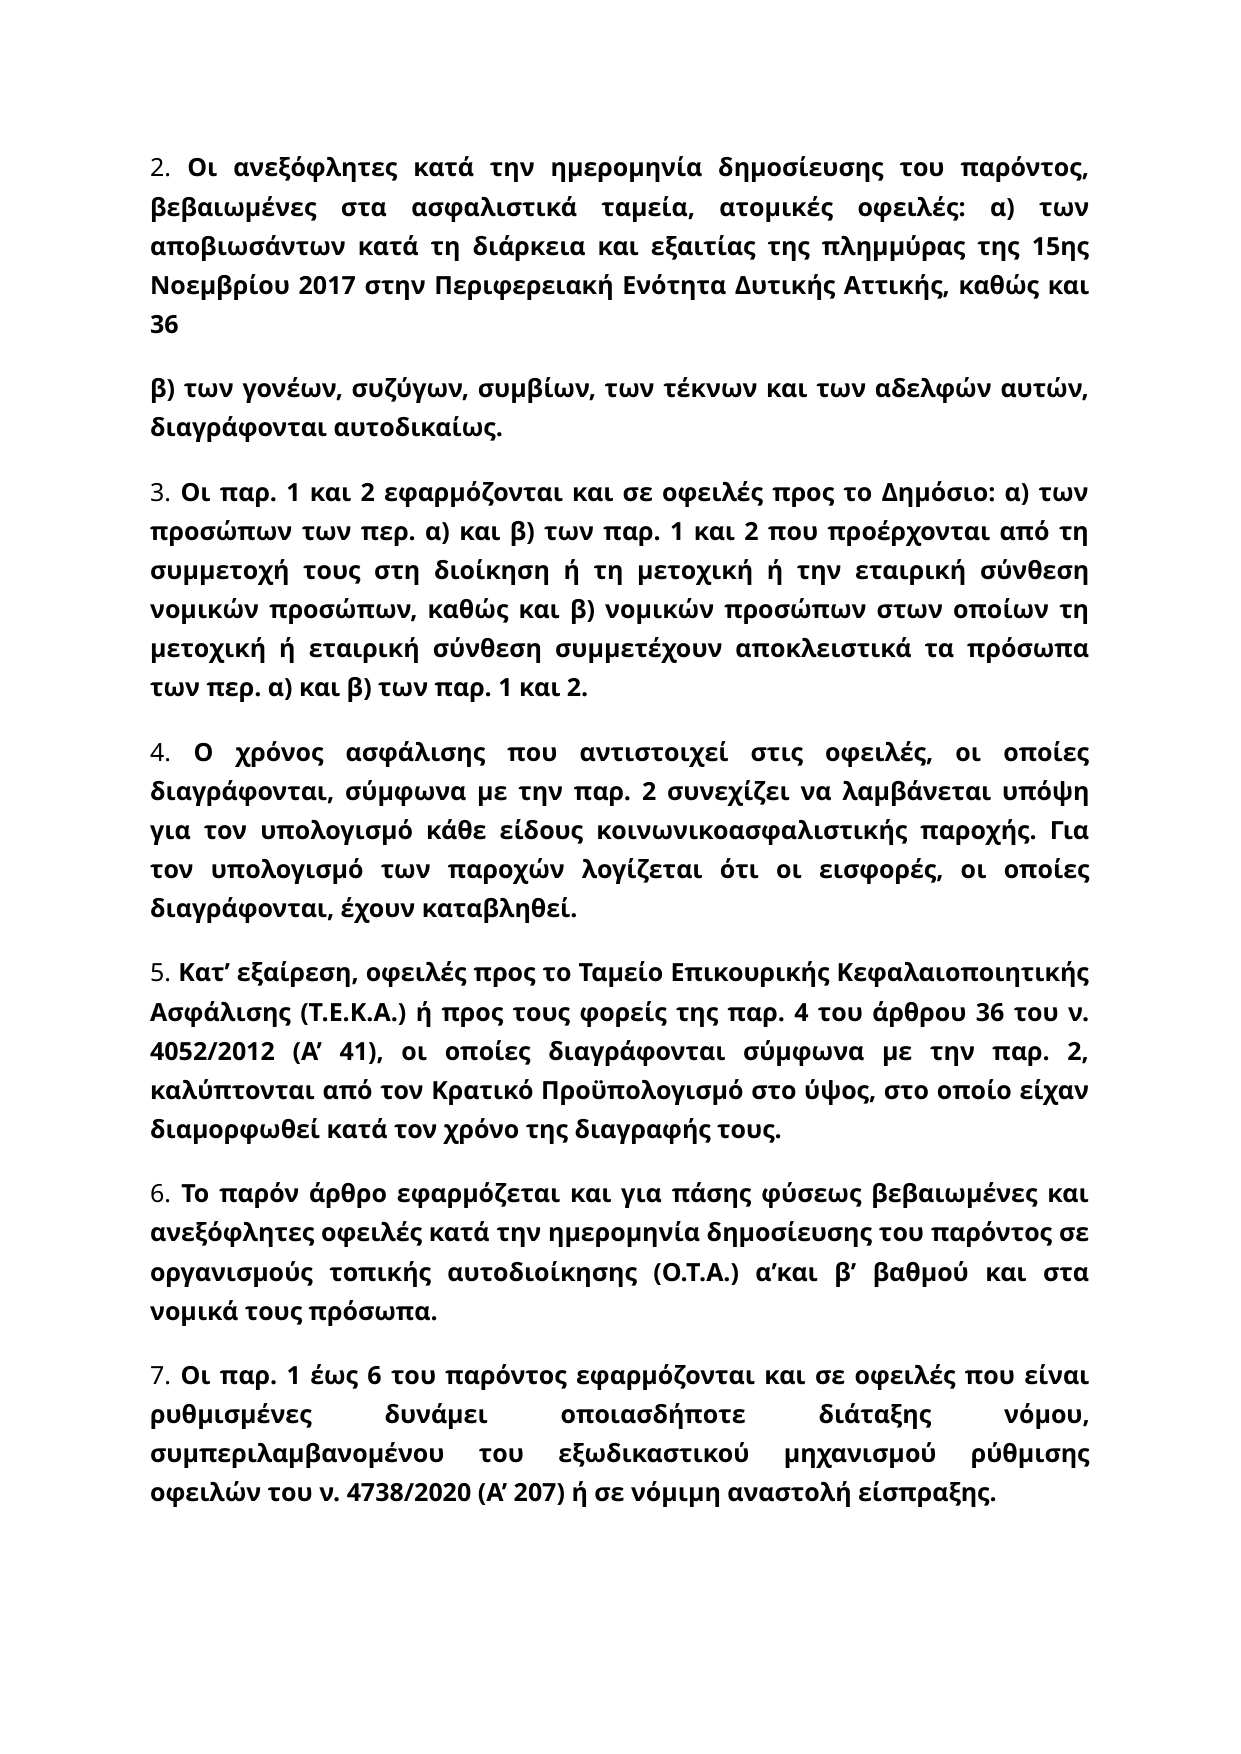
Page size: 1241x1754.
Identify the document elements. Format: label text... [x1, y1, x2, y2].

text 4. Ο χρόνος ασφάλισης που αντιστοιχεί στις οφειλές, οι οποίες διαγράφονται, σύμφωνα με την παρ. 2 συνεχίζει να λαμβάνεται υπόψη για τον υπολογισμό κάθε είδους κοινωνικοασφαλιστικής παροχής. Για τον υπολογισμό των παροχών λογίζεται ότι οι εισφορές, οι οποίες διαγράφονται, έχουν καταβληθεί. [150, 734, 1090, 925]
text β) των γονέων, συζύγων, συμβίων, των τέκνων και των αδελφών αυτών, διαγράφονται αυτοδικαίως. [150, 371, 1090, 444]
text 2. Οι ανεξόφλητες κατά την ημερομηνία δημοσίευσης του παρόντος, βεβαιωμένες στα ασφαλιστικά ταμεία, ατομικές οφειλές: α) των αποβιωσάντων κατά τη διάρκεια και εξαιτίας της πλημμύρας της 15ης Νοεμβρίου 2017 στην Περιφερειακή Ενότητα Δυτικής Αττικής, καθώς και 36 [150, 150, 1090, 341]
text 7. Οι παρ. 1 έως 6 του παρόντος εφαρμόζονται και σε οφειλές που είναι ρυθμισμένες δυνάμει οποιασδήποτε διάταξης νόμου, συμπεριλαμβανομένου του εξωδικαστικού μηχανισμού ρύθμισης οφειλών του ν. 4738/2020 (Α’ 207) ή σε νόμιμη αναστολή είσπραξης. [150, 1357, 1090, 1509]
text 6. Το παρόν άρθρο εφαρμόζεται και για πάσης φύσεως βεβαιωμένες και ανεξόφλητες οφειλές κατά την ημερομηνία δημοσίευσης του παρόντος σε οργανισμούς τοπικής αυτοδιοίκησης (Ο.Τ.Α.) α’και β’ βαθμού και στα νομικά τους πρόσωπα. [150, 1176, 1090, 1327]
text 3. Οι παρ. 1 και 2 εφαρμόζονται και σε οφειλές προς το Δημόσιο: α) των προσώπων των περ. α) και β) των παρ. 1 και 2 που προέρχονται από τη συμμετοχή τους στη διοίκηση ή τη μετοχική ή την εταιρική σύνθεση νομικών προσώπων, καθώς και β) νομικών προσώπων στων οποίων τη μετοχική ή εταιρική σύνθεση συμμετέχουν αποκλειστικά τα πρόσωπα των περ. α) και β) των παρ. 1 και 2. [150, 474, 1090, 704]
text 5. Κατ’ εξαίρεση, οφειλές προς το Ταμείο Επικουρικής Κεφαλαιοποιητικής Ασφάλισης (Τ.Ε.Κ.Α.) ή προς τους φορείς της παρ. 4 του άρθρου 36 του ν. 4052/2012 (Α’ 41), οι οποίες διαγράφονται σύμφωνα με την παρ. 2, καλύπτονται από τον Κρατικό Προϋπολογισμό στο ύψος, στο οποίο είχαν διαμορφωθεί κατά τον χρόνο της διαγραφής τους. [150, 955, 1090, 1146]
